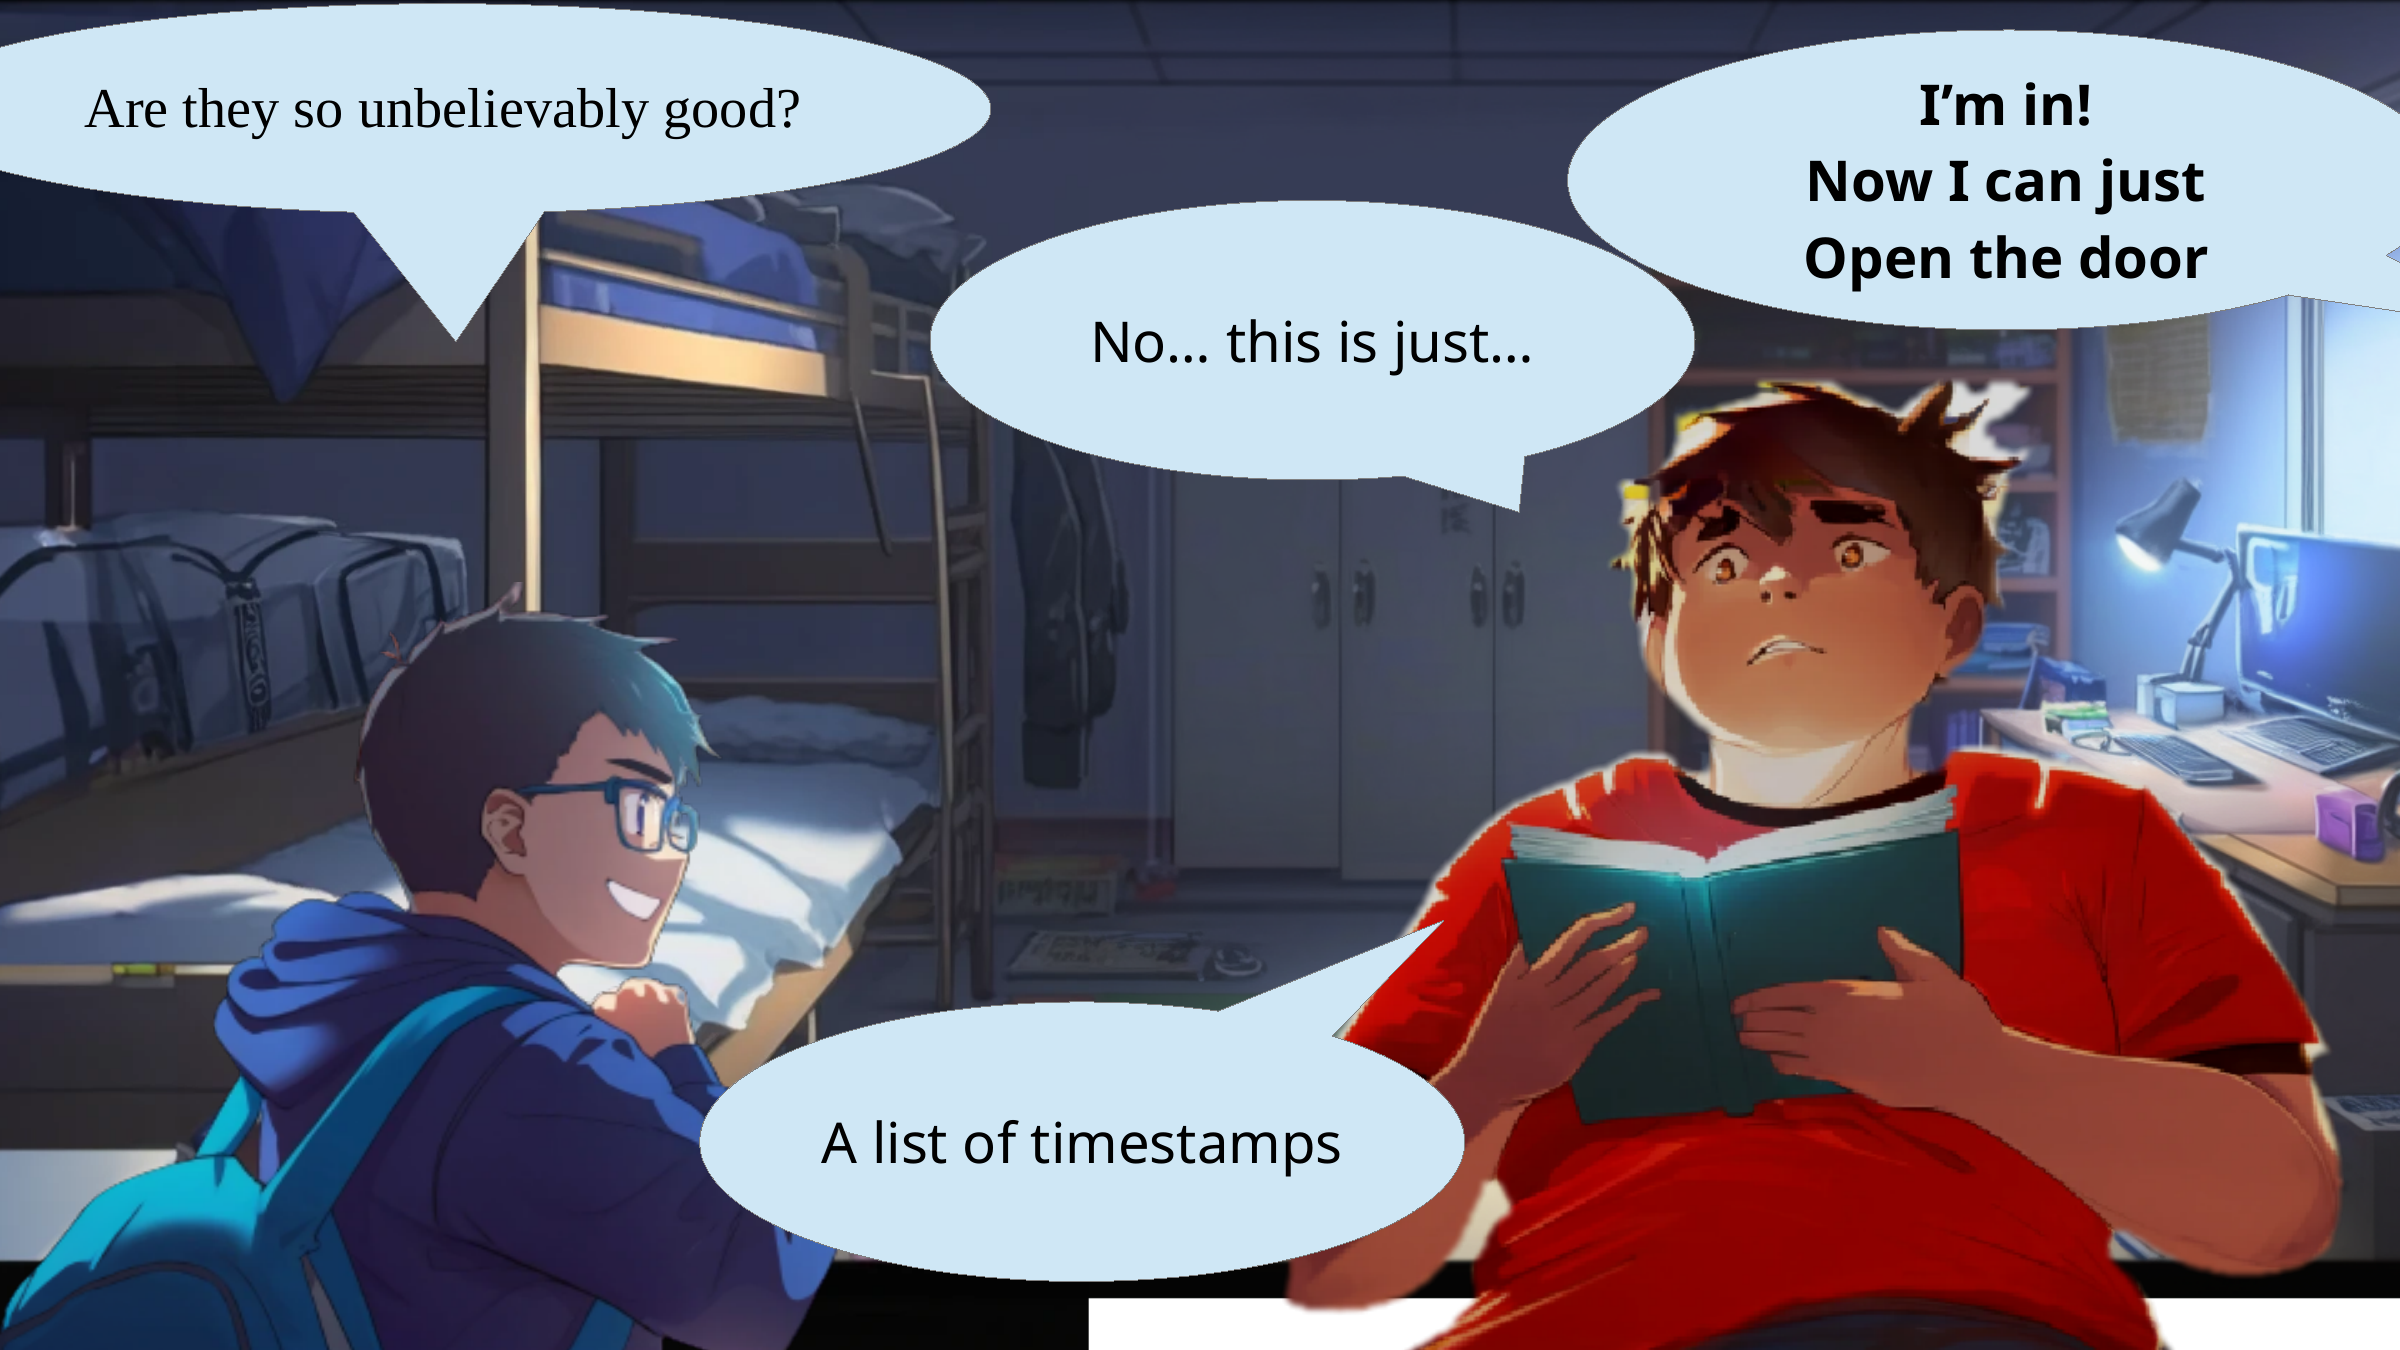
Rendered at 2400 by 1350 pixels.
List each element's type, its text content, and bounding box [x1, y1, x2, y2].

text_box Are they so unbelievably good? [0, 3, 991, 342]
text_box I’m in! Now I can just Open the door [1567, 29, 2400, 330]
text_box No… this is just… [930, 200, 1696, 406]
text_box A list of timestamps [699, 920, 1465, 1282]
picture [2388, 247, 2400, 261]
picture [0, 0, 2400, 1350]
